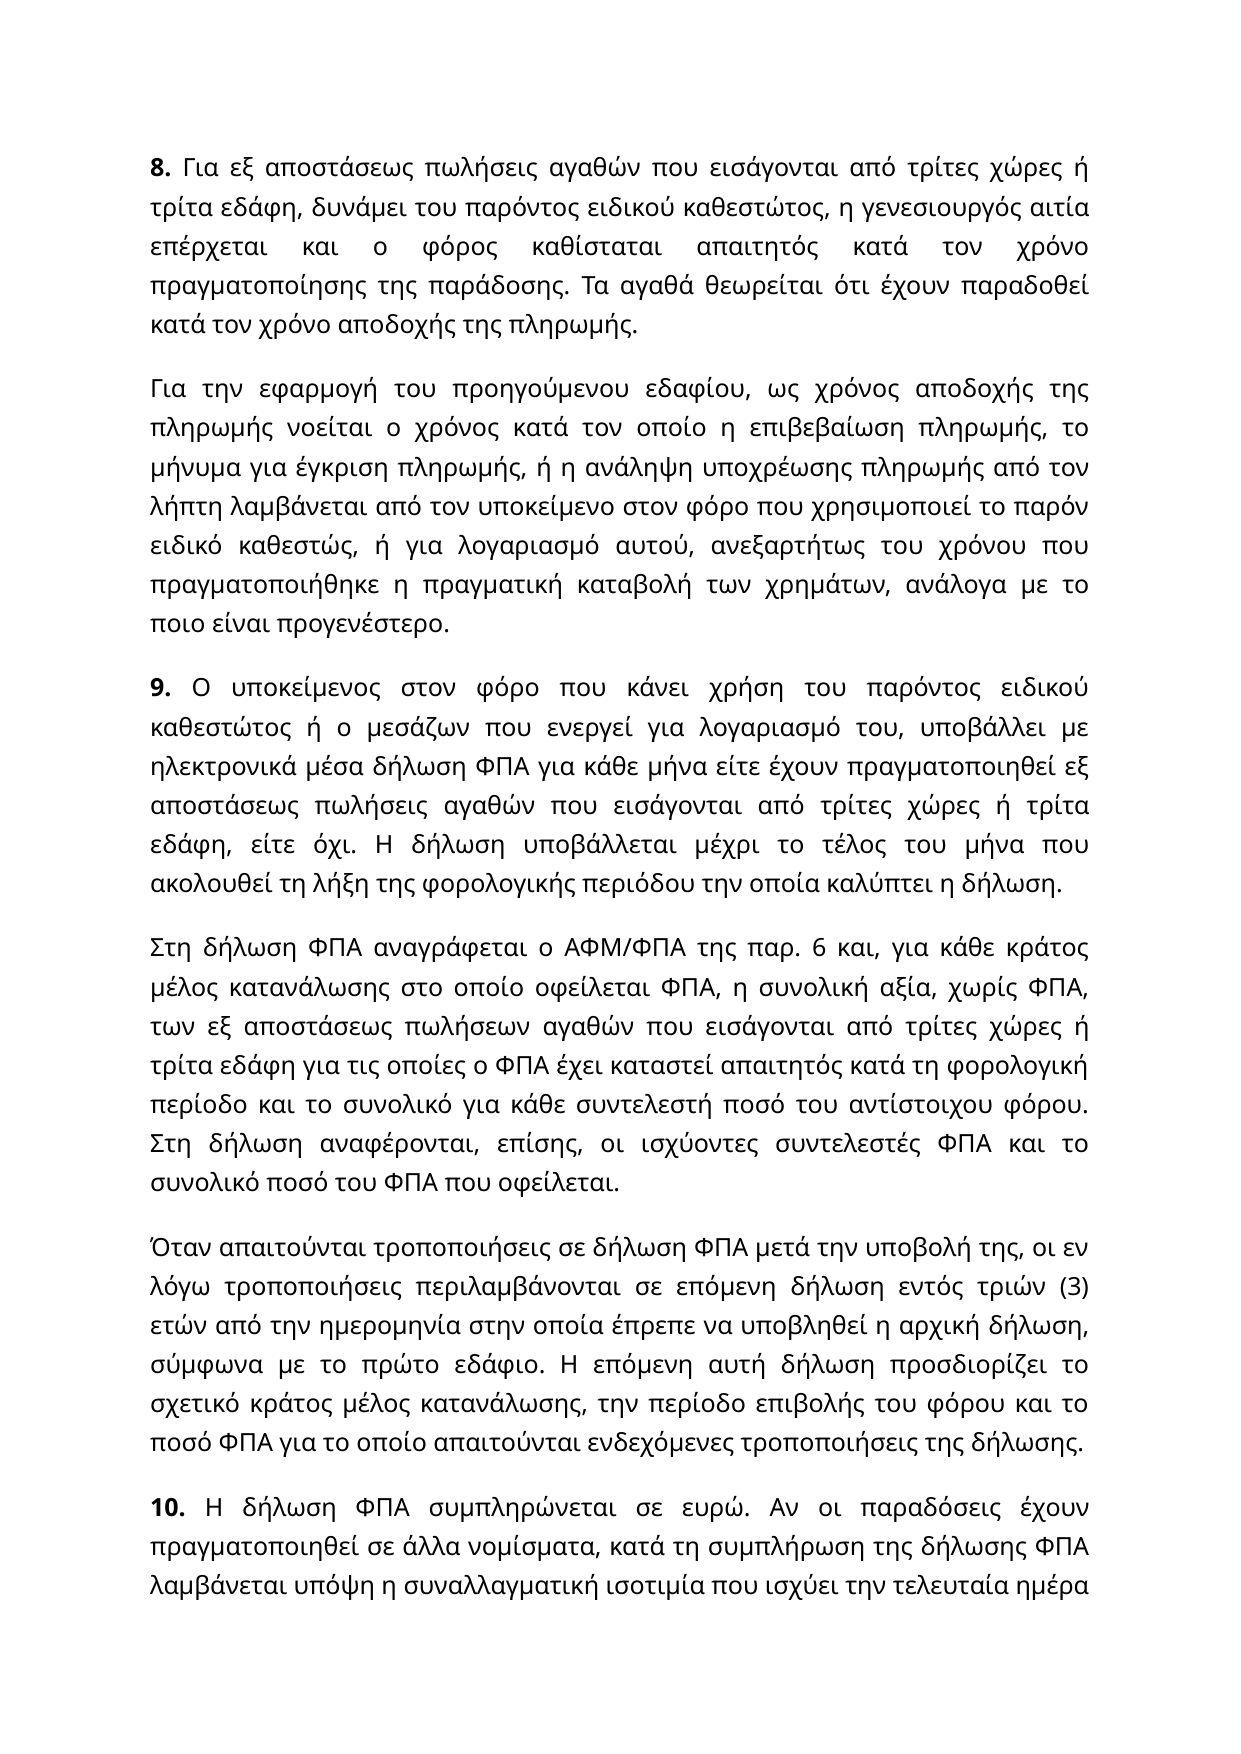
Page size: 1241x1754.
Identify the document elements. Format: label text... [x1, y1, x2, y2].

text Για την εφαρμογή του προηγούμενου εδαφίου, ως χρόνος αποδοχής της πληρωμής νοείται ο χρόνος κατά τον οποίο η επιβεβαίωση πληρωμής, το μήνυμα για έγκριση πληρωμής, ή η ανάληψη υποχρέωσης πληρωμής από τον λήπτη λαμβάνεται από τον υποκείμενο στον φόρο που χρησιμοποιεί το παρόν ειδικό καθεστώς, ή για λογαριασμό αυτού, ανεξαρτήτως του χρόνου που πραγματοποιήθηκε η πραγματική καταβολή των χρημάτων, ανάλογα με το ποιο είναι προγενέστερο. [150, 371, 1090, 640]
text Στη δήλωση ΦΠΑ αναγράφεται ο ΑΦΜ/ΦΠΑ της παρ. 6 και, για κάθε κράτος μέλος κατανάλωσης στο οποίο οφείλεται ΦΠΑ, η συνολική αξία, χωρίς ΦΠΑ, των εξ αποστάσεως πωλήσεων αγαθών που εισάγονται από τρίτες χώρες ή τρίτα εδάφη για τις οποίες ο ΦΠΑ έχει καταστεί απαιτητός κατά τη φορολογική περίοδο και το συνολικό για κάθε συντελεστή ποσό του αντίστοιχου φόρου. Στη δήλωση αναφέρονται, επίσης, οι ισχύοντες συντελεστές ΦΠΑ και το συνολικό ποσό του ΦΠΑ που οφείλεται. [150, 930, 1090, 1199]
text 10. Η δήλωση ΦΠΑ συμπληρώνεται σε ευρώ. Αν οι παραδόσεις έχουν πραγματοποιηθεί σε άλλα νομίσματα, κατά τη συμπλήρωση της δήλωσης ΦΠΑ λαμβάνεται υπόψη η συναλλαγματική ισοτιμία που ισχύει την τελευταία ημέρα [150, 1489, 1090, 1602]
text 8. Για εξ αποστάσεως πωλήσεις αγαθών που εισάγονται από τρίτες χώρες ή τρίτα εδάφη, δυνάμει του παρόντος ειδικού καθεστώτος, η γενεσιουργός αιτία επέρχεται και ο φόρος καθίσταται απαιτητός κατά τον χρόνο πραγματοποίησης της παράδοσης. Τα αγαθά θεωρείται ότι έχουν παραδοθεί κατά τον χρόνο αποδοχής της πληρωμής. [150, 150, 1090, 341]
text Όταν απαιτούνται τροποποιήσεις σε δήλωση ΦΠΑ μετά την υποβολή της, οι εν λόγω τροποποιήσεις περιλαμβάνονται σε επόμενη δήλωση εντός τριών (3) ετών από την ημερομηνία στην οποία έπρεπε να υποβληθεί η αρχική δήλωση, σύμφωνα με το πρώτο εδάφιο. Η επόμενη αυτή δήλωση προσδιορίζει το σχετικό κράτος μέλος κατανάλωσης, την περίοδο επιβολής του φόρου και το ποσό ΦΠΑ για το οποίο απαιτούνται ενδεχόμενες τροποποιήσεις της δήλωσης. [150, 1229, 1090, 1459]
text 9. Ο υποκείμενος στον φόρο που κάνει χρήση του παρόντος ειδικού καθεστώτος ή ο μεσάζων που ενεργεί για λογαριασμό του, υποβάλλει με ηλεκτρονικά μέσα δήλωση ΦΠΑ για κάθε μήνα είτε έχουν πραγματοποιηθεί εξ αποστάσεως πωλήσεις αγαθών που εισάγονται από τρίτες χώρες ή τρίτα εδάφη, είτε όχι. Η δήλωση υποβάλλεται μέχρι το τέλος του μήνα που ακολουθεί τη λήξη της φορολογικής περιόδου την οποία καλύπτει η δήλωση. [150, 670, 1090, 900]
